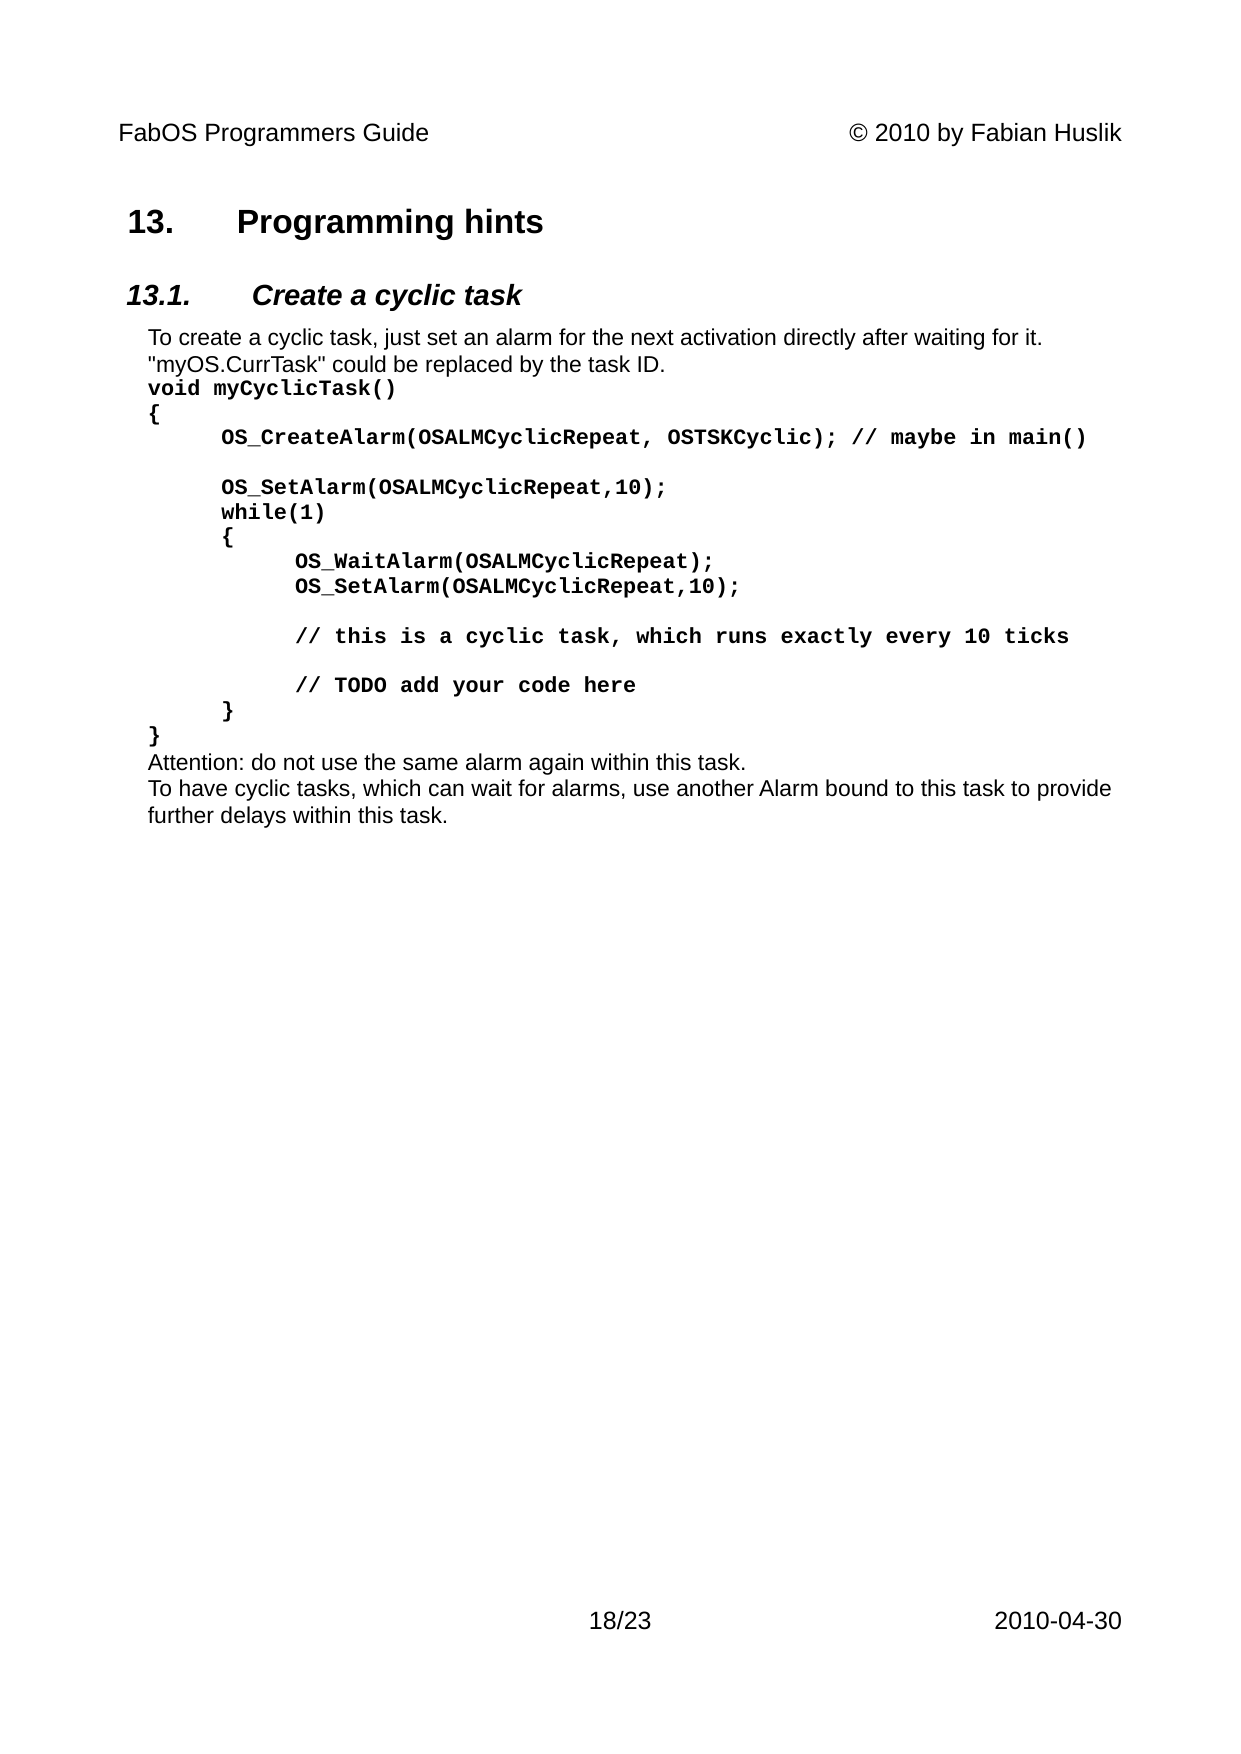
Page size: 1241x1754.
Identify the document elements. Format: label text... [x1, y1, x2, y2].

text while(1) [148, 501, 1122, 526]
text OS_CreateAlarm(OSALMCyclicRepeat, OSTSKCyclic); // maybe in main() [148, 427, 1122, 451]
subtitle Create a cyclic task [118, 278, 1122, 312]
text OS_SetAlarm(OSALMCyclicRepeat,10); [148, 476, 1122, 501]
text To have cyclic tasks, which can wait for alarms, use another Alarm bound to this task to provide further delays within this task. [148, 775, 1122, 828]
text To create a cyclic task, just set an alarm for the next activation directly after waiting for it. "myOS.CurrTask" could be replaced by the task ID. [148, 324, 1122, 377]
text } [148, 699, 1122, 724]
text // this is a cyclic task, which runs exactly every 10 ticks [148, 625, 1122, 650]
text } [148, 724, 1122, 749]
text void myCyclicTask() [148, 377, 1122, 402]
text // TODO add your code here [148, 674, 1122, 699]
text OS_WaitAlarm(OSALMCyclicRepeat); [148, 551, 1122, 575]
subtitle Programming hints [118, 202, 1122, 241]
text { [148, 402, 1122, 427]
text Attention: do not use the same alarm again within this task. [148, 749, 1122, 775]
text { [148, 526, 1122, 551]
text OS_SetAlarm(OSALMCyclicRepeat,10); [148, 575, 1122, 600]
